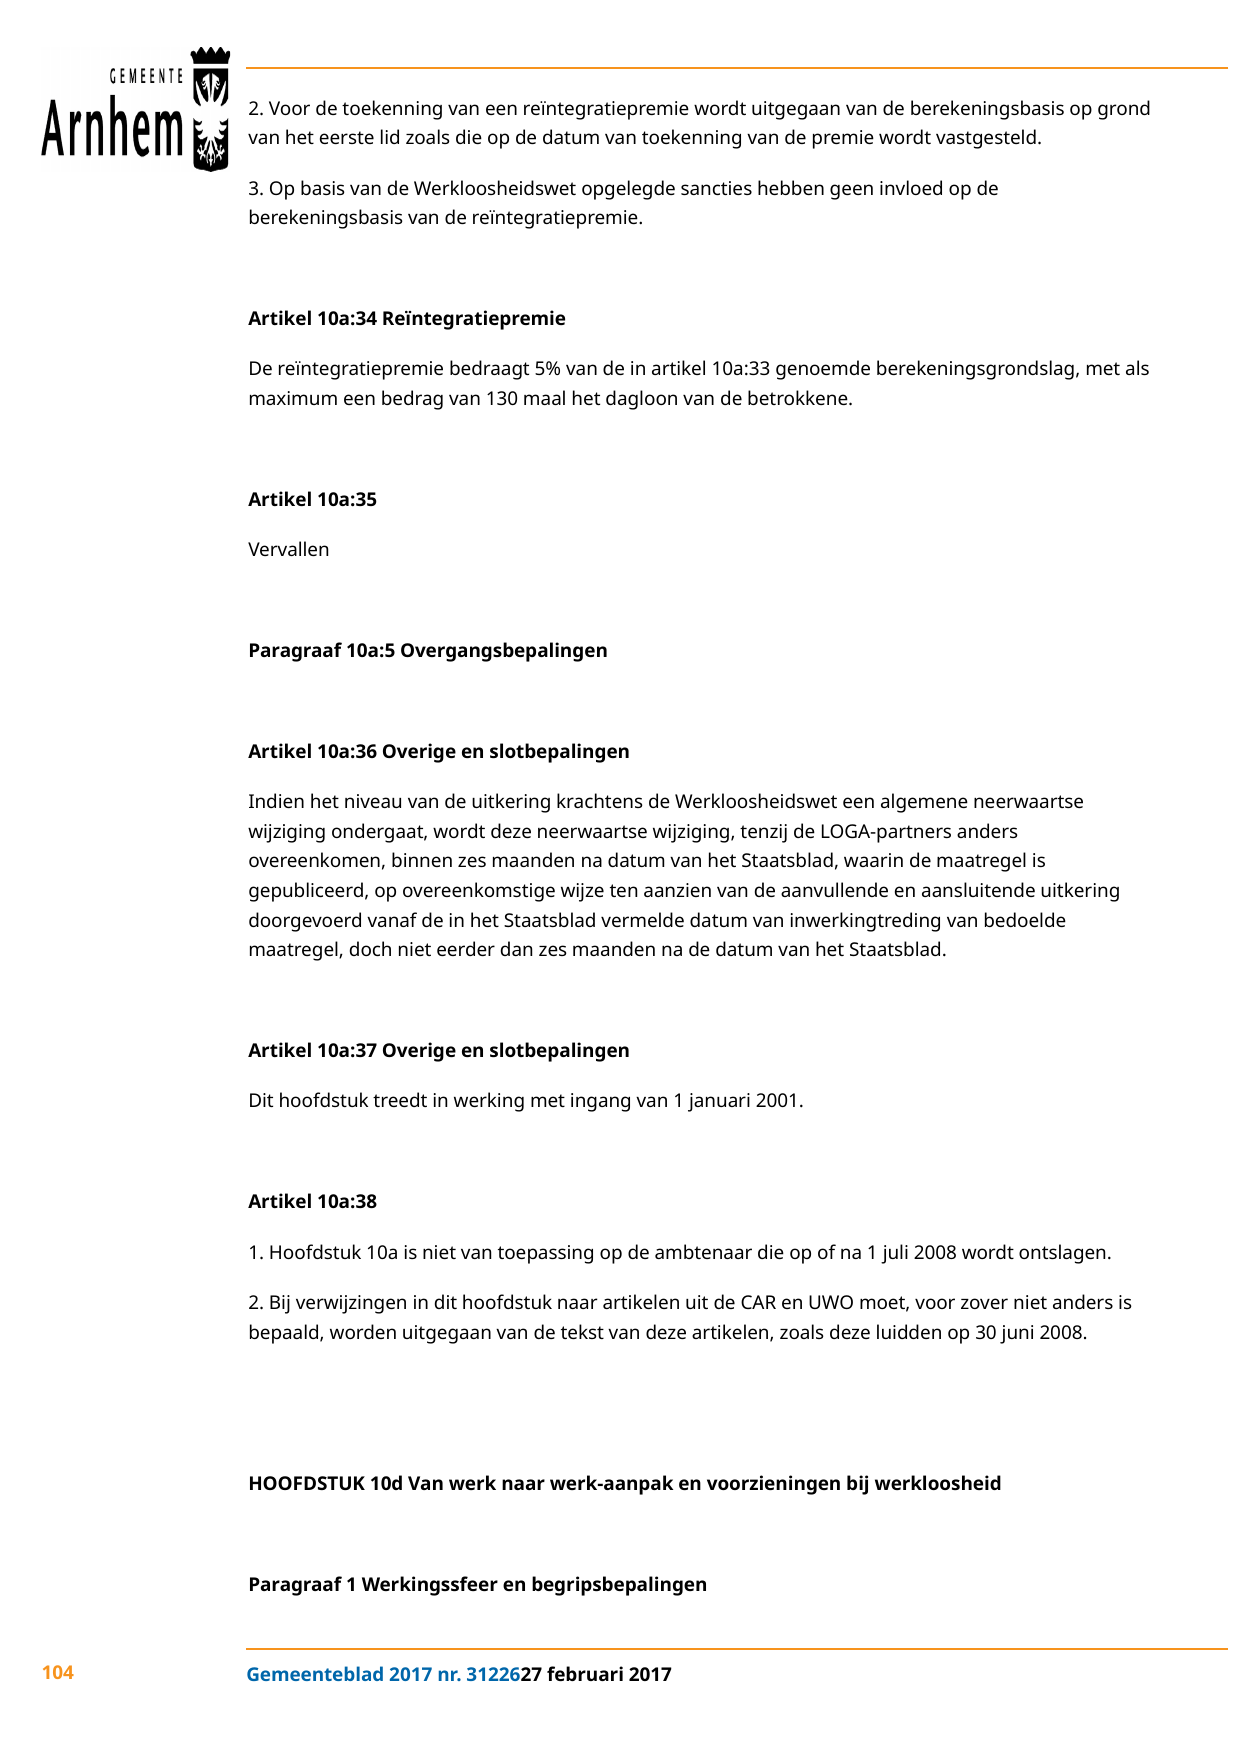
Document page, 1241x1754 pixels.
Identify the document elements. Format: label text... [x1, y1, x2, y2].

picture [41, 47, 231, 172]
text HOOFDSTUK 10d Van werk naar werk-aanpak en voorzieningen bij werkloosheid [248, 1470, 1152, 1496]
text Artikel 10a:36 Overige en slotbepalingen [248, 738, 1152, 764]
text 2. Voor de toekenning van een reïntegratiepremie wordt uitgegaan van de berekeningsbasis op grond van het eerste lid zoals die op de datum van toekenning van de premie wordt vastgesteld. [248, 95, 1152, 150]
text De reïntegratiepremie bedraagt 5% van de in artikel 10a:33 genoemde berekeningsgrondslag, met als maximum een bedrag van 130 maal het dagloon van de betrokkene. [248, 356, 1152, 411]
text Paragraaf 1 Werkingssfeer en begripsbepalingen [248, 1571, 1152, 1597]
text 2. Bij verwijzingen in dit hoofdstuk naar artikelen uit de CAR en UWO moet, voor zover niet anders is bepaald, worden uitgegaan van de tekst van deze artikelen, zoals deze luidden op 30 juni 2008. [248, 1289, 1152, 1345]
text Dit hoofdstuk treedt in werking met ingang van 1 januari 2001. [248, 1088, 1152, 1113]
text Paragraaf 10a:5 Overgangsbepalingen [248, 637, 1152, 663]
text Artikel 10a:37 Overige en slotbepalingen [248, 1037, 1152, 1063]
text 1. Hoofdstuk 10a is niet van toepassing op de ambtenaar die op of na 1 juli 2008 wordt ontslagen. [248, 1239, 1152, 1265]
text Artikel 10a:35 [248, 486, 1152, 512]
text Vervallen [248, 536, 1152, 562]
text Indien het niveau van de uitkering krachtens de Werkloosheidswet een algemene neerwaartse wijziging ondergaat, wordt deze neerwaartse wijziging, tenzij de LOGA-partners anders overeenkomen, binnen zes maanden na datum van het Staatsblad, waarin de maatregel is gepubliceerd, op overeenkomstige wijze ten aanzien van de aanvullende en aansluitende uitkering doorgevoerd vanaf de in het Staatsblad vermelde datum van inwerkingtreding van bedoelde maatregel, doch niet eerder dan zes maanden na de datum van het Staatsblad. [248, 788, 1152, 962]
text Artikel 10a:38 [248, 1188, 1152, 1214]
text Artikel 10a:34 Reïntegratiepremie [248, 305, 1152, 331]
text 3. Op basis van de Werkloosheidswet opgelegde sancties hebben geen invloed op de berekeningsbasis van de reïntegratiepremie. [248, 175, 1152, 230]
